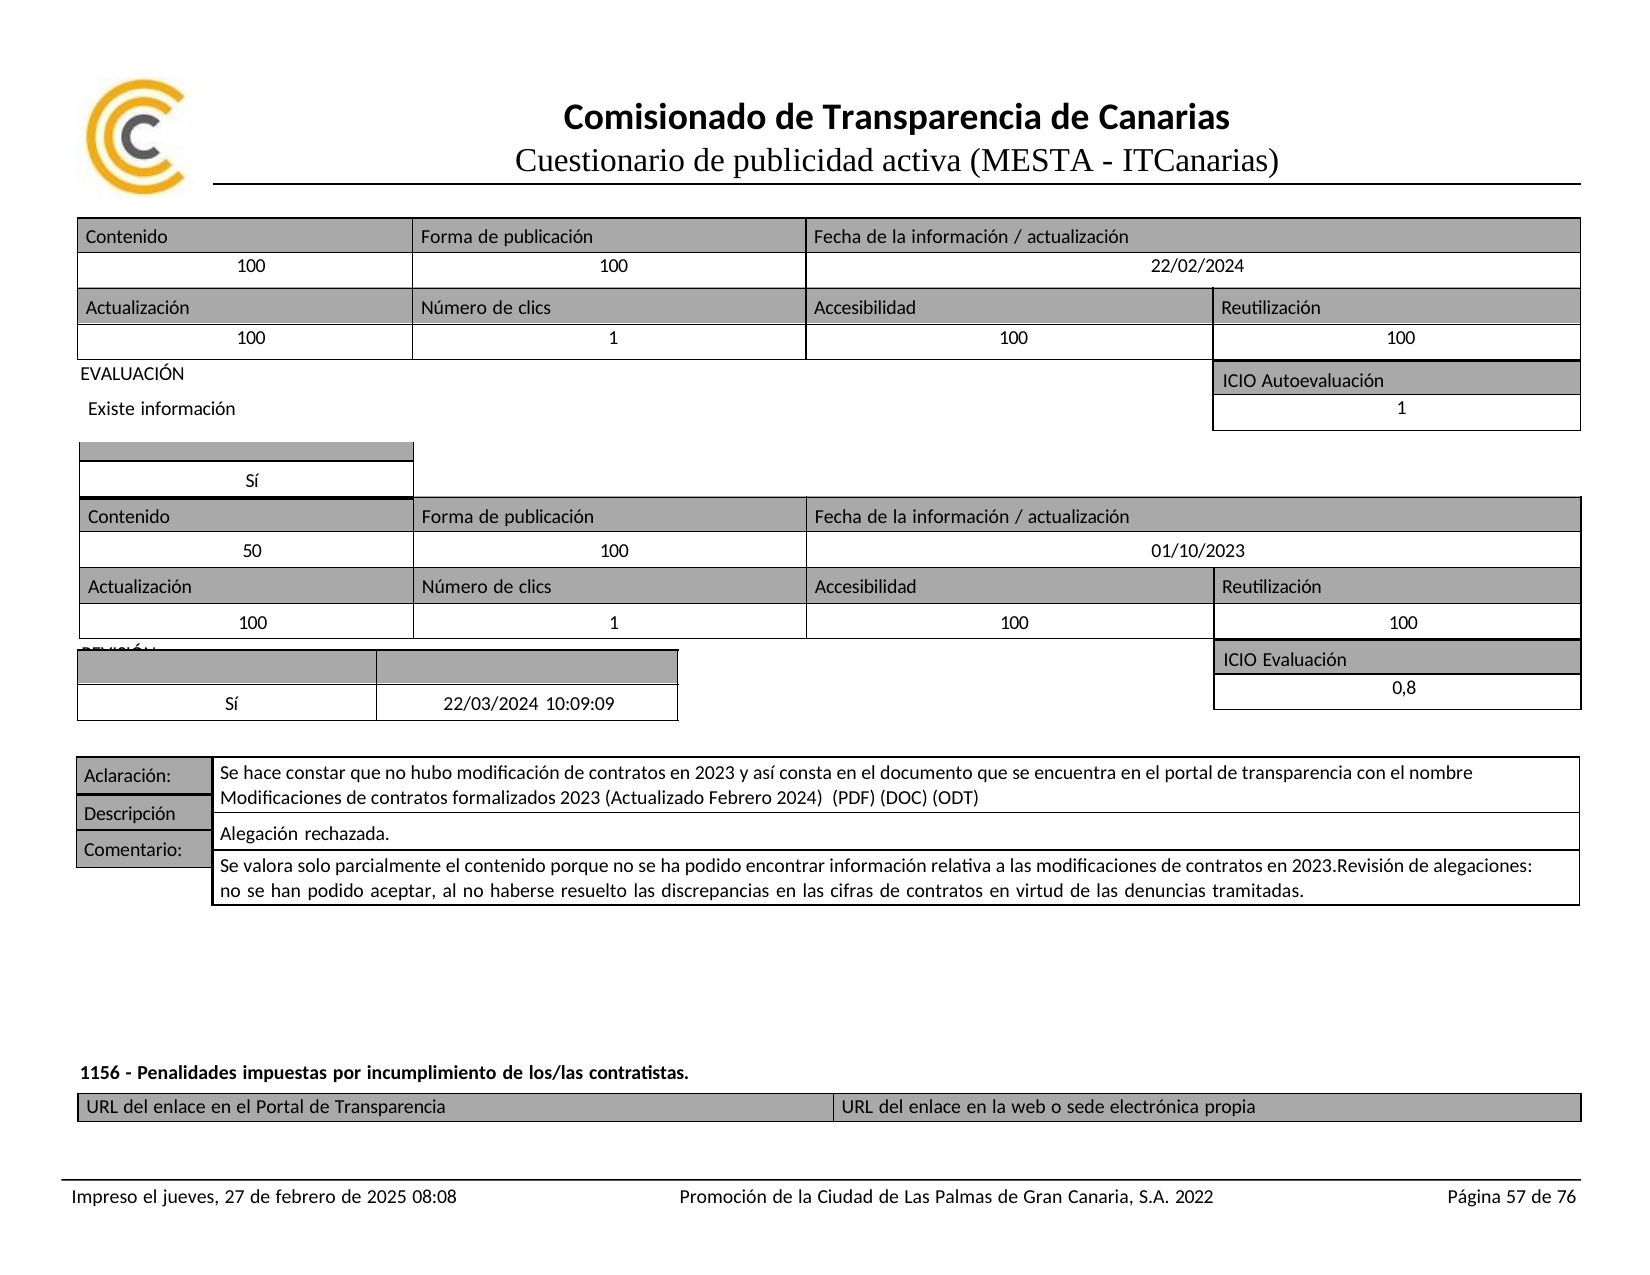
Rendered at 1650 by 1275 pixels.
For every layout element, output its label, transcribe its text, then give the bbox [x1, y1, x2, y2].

table_cell 100 [1215, 604, 1580, 638]
table_cell 22/03/2024 10:09:09 [377, 685, 677, 719]
table_cell 100 [78, 253, 412, 287]
table_header URL del enlace en la web o sede electrónica propia [834, 1094, 1580, 1121]
table_cell 100 [414, 532, 806, 567]
table_cell 01/10/2023 [807, 532, 1580, 567]
table_cell 0,8 [1215, 675, 1580, 709]
table_cell Actualización [78, 289, 412, 323]
table_header [80, 442, 413, 460]
table_cell 100 [1214, 325, 1580, 358]
table_header Fecha de la información / actualización [807, 219, 1580, 252]
table_cell ICIO Autoevaluación [1214, 362, 1580, 394]
table_cell 100 [807, 325, 1212, 358]
table_header Forma de publicación [413, 219, 805, 252]
table_cell Sí [78, 685, 376, 719]
table_cell Reutilización [1214, 289, 1580, 323]
table_header [414, 442, 1581, 496]
table_cell 100 [80, 604, 413, 638]
table_header URL del enlace en el Portal de Transparencia [79, 1094, 833, 1121]
table_cell Se valora solo parcialmente el contenido porque no se ha podido encontrar información relativa a las modificaciones de contratos en 2023.Revisión de alegaciones: no se han podido aceptar, al no haberse resuelto las discrepancias en las cifras de contratos en virtud de las denuncias tramitadas. [214, 851, 1579, 904]
table_header Se hace constar que no hubo modificación de contratos en 2023 y así consta en el documento que se encuentra en el portal de transparencia con el nombre Modificaciones de contratos formalizados 2023 (Actualizado Febrero 2024) (PDF) (DOC) (ODT) [214, 758, 1579, 811]
table_cell 50 [80, 532, 413, 567]
table_cell Actualización [80, 568, 413, 603]
table_cell Descripción [77, 796, 211, 829]
text 1156 - Penalidades impuestas por incumplimiento de los/las contratistas. [79, 1060, 1612, 1084]
table_cell Forma de publicación [414, 498, 806, 531]
table_cell 1 [1214, 395, 1580, 429]
table_cell EVALUACIÓN Existe información [77, 360, 1212, 429]
table_cell REVISIÓN Revisado Fecha de revisión [80, 639, 1213, 709]
table_cell 1 [413, 325, 805, 358]
table_cell Accesibilidad [807, 568, 1213, 603]
table_cell Contenido [80, 500, 413, 531]
table_cell 22/02/2024 [807, 253, 1580, 287]
table_cell [76, 868, 211, 904]
table_header Contenido [78, 219, 412, 252]
table_cell Fecha de la información / actualización [807, 498, 1580, 531]
table_cell Accesibilidad [807, 289, 1212, 323]
table_header [377, 651, 677, 683]
table_cell 1 [414, 604, 806, 638]
table_cell 100 [807, 604, 1213, 638]
table_cell Sí [80, 462, 413, 496]
table_cell ICIO Evaluación [1215, 641, 1580, 673]
table_cell Alegación rechazada. [214, 813, 1579, 849]
table_cell 100 [78, 325, 412, 358]
table_header [78, 651, 376, 683]
table_cell Número de clics [414, 568, 806, 603]
table_cell Número de clics [413, 289, 805, 323]
table_cell Comentario: [77, 831, 211, 867]
table_cell Reutilización [1215, 568, 1580, 603]
table_header Aclaración: [77, 758, 211, 793]
table_cell 100 [413, 253, 805, 287]
